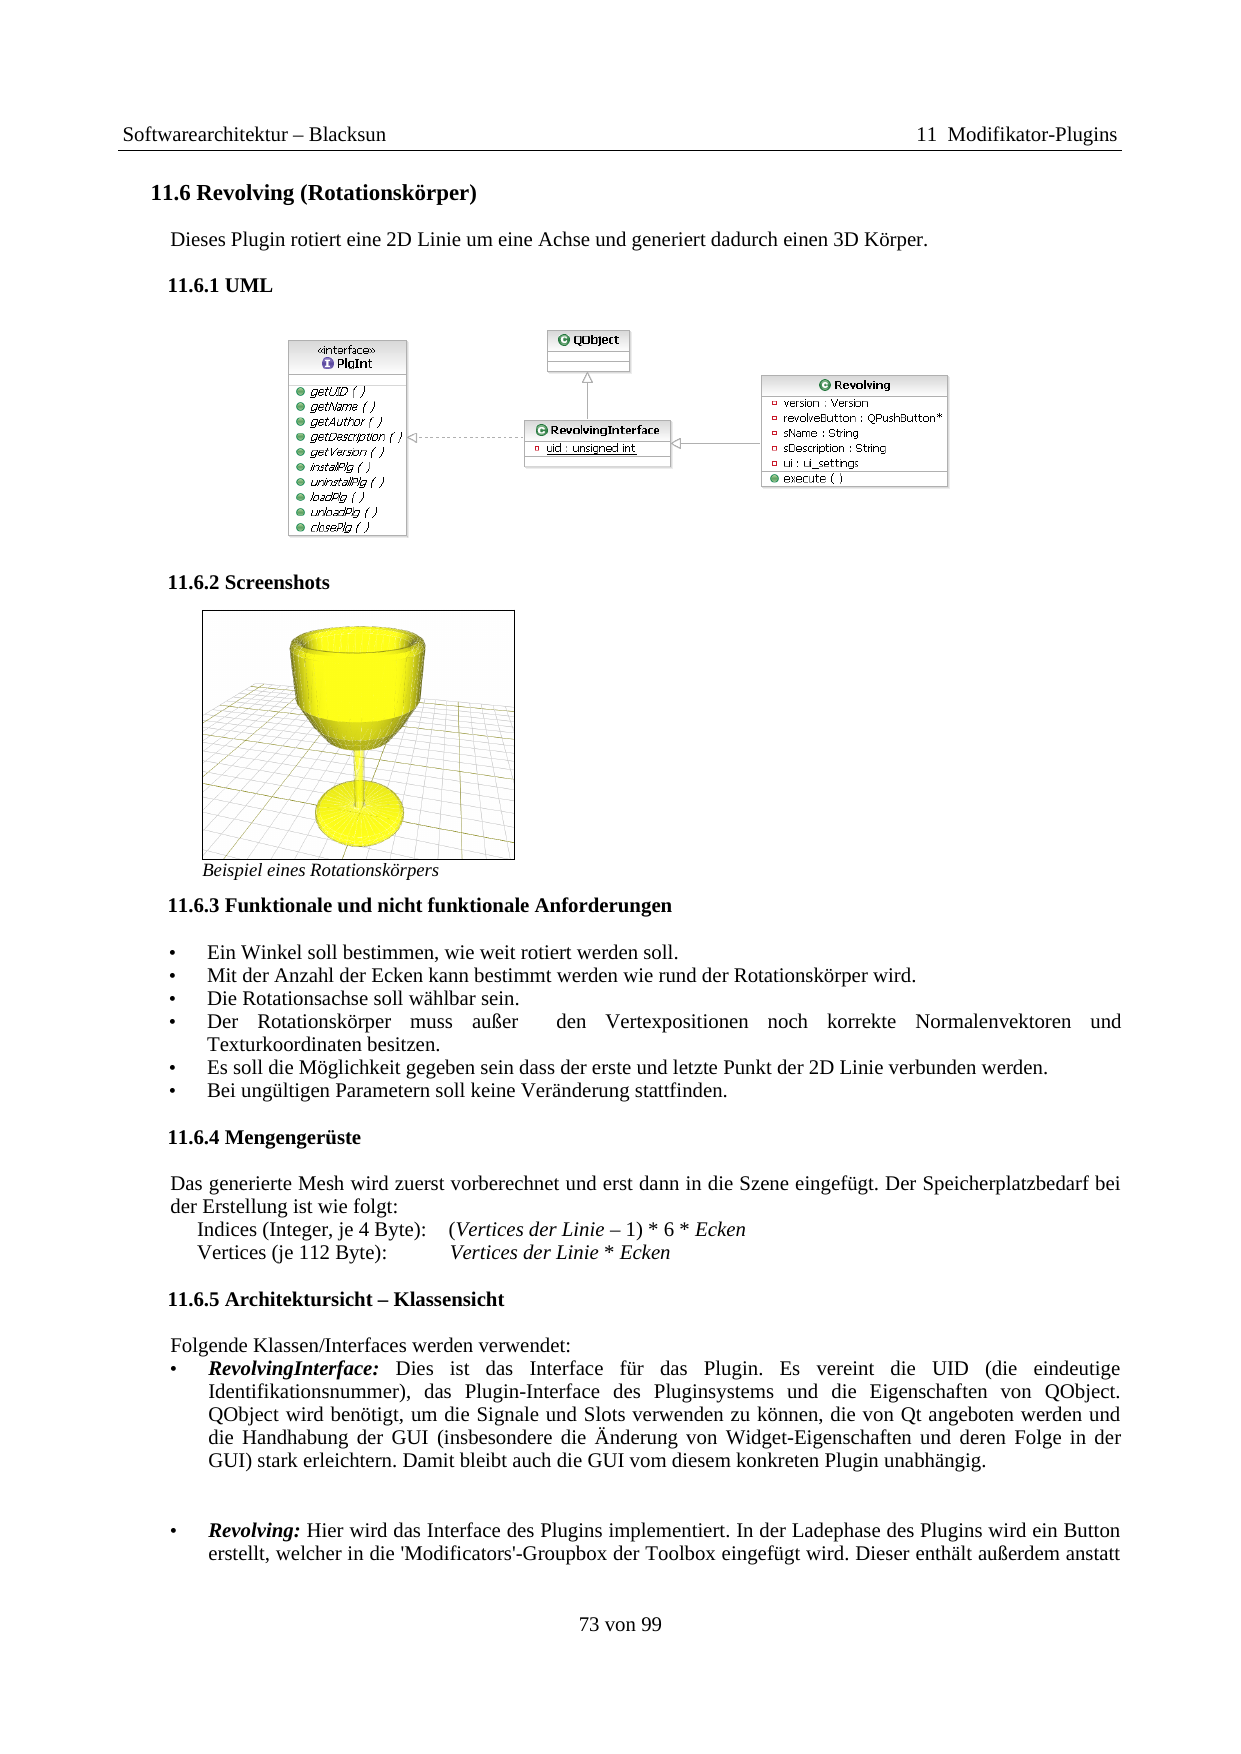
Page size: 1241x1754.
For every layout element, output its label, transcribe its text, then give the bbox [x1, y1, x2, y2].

list Mit der Anzahl der Ecken kann bestimmt werden wie rund der Rotationskörper wird. [169, 964, 1122, 987]
subtitle Screenshots [162, 571, 1122, 594]
text Dieses Plugin rotiert eine 2D Linie um eine Achse und generiert dadurch einen 3D Körper. [170, 228, 1122, 251]
subtitle UML [162, 274, 1122, 297]
list Bei ungültigen Parametern soll keine Veränderung stattfinden. [169, 1079, 1122, 1102]
text Beispiel eines Rotationskörpers [202, 860, 514, 880]
text Vertices (je 112 Byte): Vertices der Linie * Ecken [170, 1241, 1122, 1264]
text Das generierte Mesh wird zuerst vorberechnet und erst dann in die Szene eingefügt. Der Speicherplatzbedarf bei der Erstellung ist wie folgt: [170, 1172, 1122, 1218]
subtitle Funktionale und nicht funktionale Anforderungen [162, 894, 1122, 917]
subtitle Revolving (Rotationskörper) [145, 179, 1122, 205]
picture [203, 611, 514, 859]
list Die Rotationsachse soll wählbar sein. [169, 987, 1122, 1010]
list RevolvingInterface: Dies ist das Interface für das Plugin. Es vereint die UID (die eindeutige Identifikationsnummer), das Plugin-Interface des Pluginsystems und die Eigenschaften von QObject. QObject wird benötigt, um die Signale und Slots verwenden zu können, die von Qt angeboten werden und die Handhabung der GUI (insbesondere die Änderung von Widget-Eigenschaften und deren Folge in der GUI) stark erleichtern. Damit bleibt auch die GUI vom diesem konkreten Plugin unabhängig. [170, 1357, 1122, 1472]
subtitle Architektursicht – Klassensicht [162, 1287, 1122, 1311]
subtitle Mengengerüste [162, 1126, 1122, 1149]
text Folgende Klassen/Interfaces werden verwendet: [170, 1334, 1122, 1357]
list Revolving: Hier wird das Interface des Plugins implementiert. In der Ladephase des Plugins wird ein Button erstellt, welcher in die 'Modificators'-Groupbox der Toolbox eingefügt wird. Dieser enthält außerdem anstatt [170, 1519, 1122, 1565]
list Ein Winkel soll bestimmen, wie weit rotiert werden soll. [169, 941, 1122, 964]
list Der Rotationskörper muss außer den Vertexpositionen noch korrekte Normalenvektoren und Texturkoordinaten besitzen. [169, 1010, 1122, 1056]
list Es soll die Möglichkeit gegeben sein dass der erste und letzte Punkt der 2D Linie verbunden werden. [169, 1056, 1122, 1079]
text Indices (Integer, je 4 Byte): (Vertices der Linie – 1) * 6 * Ecken [170, 1218, 1122, 1241]
picture [278, 320, 962, 548]
